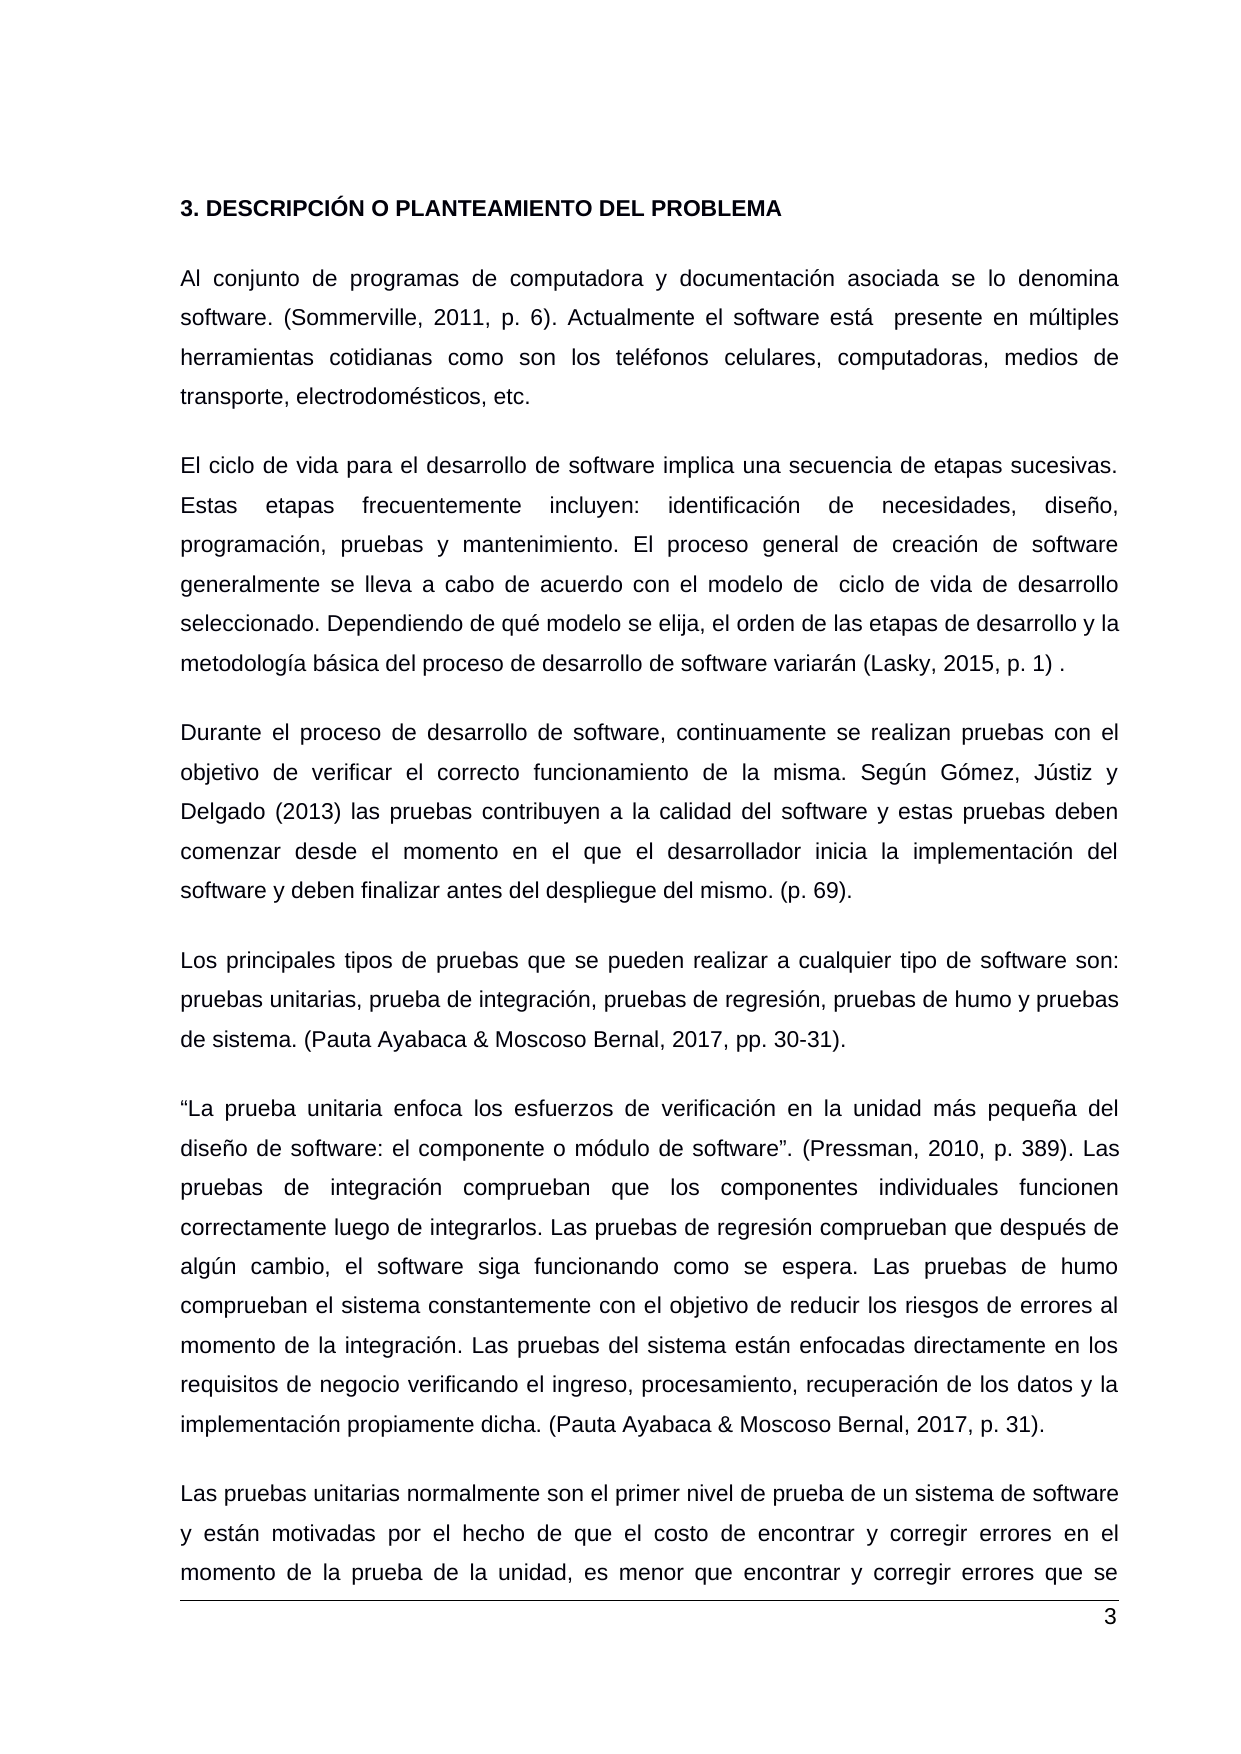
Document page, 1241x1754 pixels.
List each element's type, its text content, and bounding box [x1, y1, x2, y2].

text Durante el proceso de desarrollo de software, continuamente se realizan pruebas con el objetivo de verificar el correcto funcionamiento de la misma. Según Gómez, Jústiz y Delgado (2013)⁠ las pruebas contribuyen a la calidad del software y estas pruebas deben comenzar desde el momento en el que el desarrollador inicia la implementación del software y deben finalizar antes del despliegue del mismo. (p. 69). [180, 719, 1119, 903]
text Los principales tipos de pruebas que se pueden realizar a cualquier tipo de software son: pruebas unitarias, prueba de integración, pruebas de regresión, pruebas de humo y pruebas de sistema. (Pauta Ayabaca & Moscoso Bernal, 2017, pp. 30-31)⁠. [180, 947, 1119, 1052]
text El ciclo de vida para el desarrollo de software implica una secuencia de etapas sucesivas. Estas etapas frecuentemente incluyen: identificación de necesidades, diseño, programación, pruebas y mantenimiento. El proceso general de creación de software generalmente se lleva a cabo de acuerdo con el modelo de ciclo de vida de desarrollo seleccionado. Dependiendo de qué modelo se elija, el orden de las etapas de desarrollo y la metodología básica del proceso de desarrollo de software variarán (Lasky, 2015, p. 1)⁠ . [180, 452, 1119, 676]
text Las pruebas unitarias normalmente son el primer nivel de prueba de un sistema de software y están motivadas por el hecho de que el costo de encontrar y corregir errores en el momento de la prueba de la unidad, es menor que encontrar y corregir errores que se [180, 1480, 1119, 1586]
text “La prueba unitaria enfoca los esfuerzos de verificación en la unidad más pequeña del diseño de software: el componente o módulo de software”. (Pressman, 2010, p. 389)⁠. Las pruebas de integración comprueban que los componentes individuales funcionen correctamente luego de integrarlos. Las pruebas de regresión comprueban que después de algún cambio, el software siga funcionando como se espera. Las pruebas de humo comprueban el sistema constantemente con el objetivo de reducir los riesgos de errores al momento de la integración. Las pruebas del sistema están enfocadas directamente en los requisitos de negocio verificando el ingreso, procesamiento, recuperación de los datos y la implementación propiamente dicha. (Pauta Ayabaca & Moscoso Bernal, 2017, p. 31)⁠. [180, 1095, 1119, 1437]
text 3. DESCRIPCIÓN O PLANTEAMIENTO DEL PROBLEMA [180, 195, 1119, 221]
text Al conjunto de programas de computadora y documentación asociada se lo denomina software. (Sommerville, 2011, p. 6)⁠. Actualmente el software está presente en múltiples herramientas cotidianas como son los teléfonos celulares, computadoras, medios de transporte, electrodomésticos, etc. [180, 264, 1119, 409]
